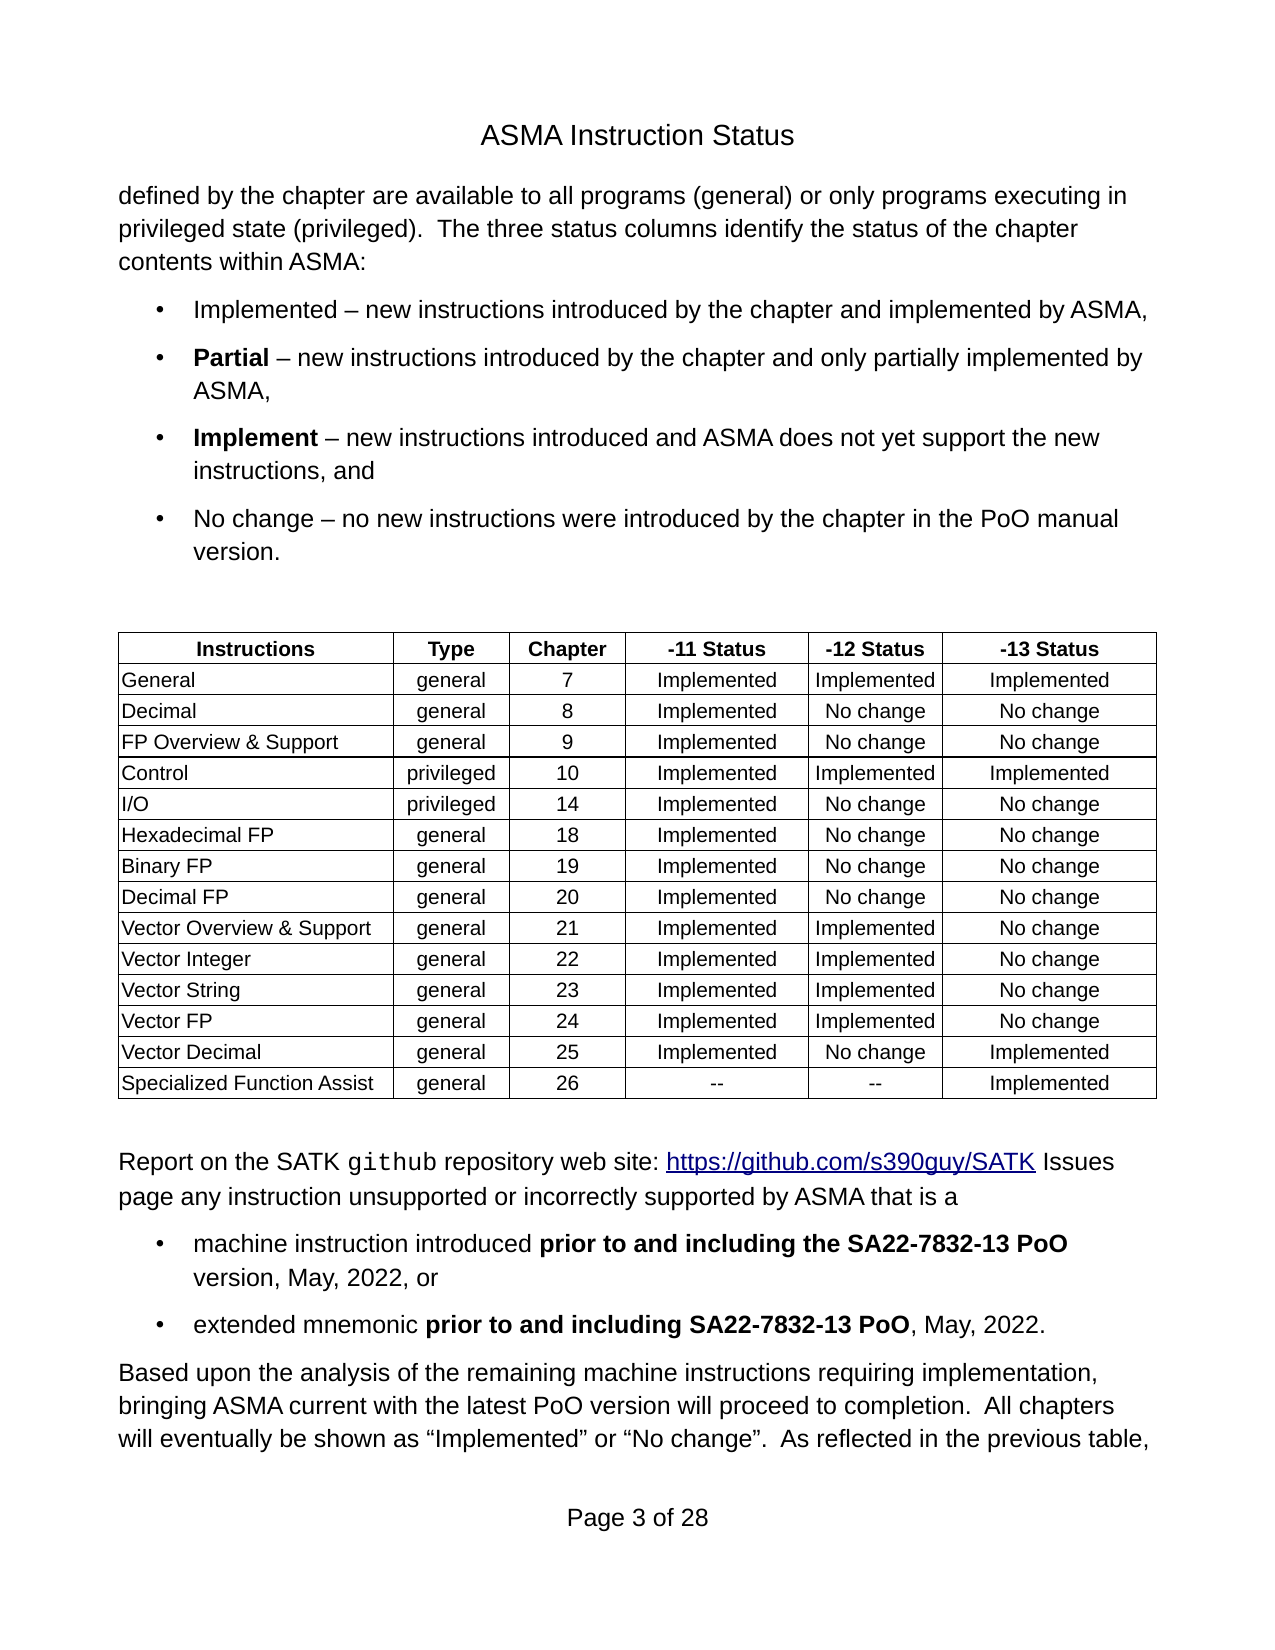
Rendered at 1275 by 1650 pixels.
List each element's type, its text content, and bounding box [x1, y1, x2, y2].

table_cell FP Overview & Support [119, 726, 393, 756]
table_header -13 Status [943, 633, 1156, 663]
table_cell No change [809, 789, 942, 818]
table_cell No change [943, 726, 1156, 756]
table_cell general [394, 726, 509, 756]
table_cell No change [809, 695, 942, 725]
table_cell Vector Integer [119, 944, 393, 974]
table_cell No change [943, 851, 1156, 881]
table_cell general [394, 882, 509, 912]
table_cell I/O [119, 789, 393, 818]
table_cell Implemented [626, 758, 808, 787]
table_cell No change [943, 695, 1156, 725]
table_cell general [394, 695, 509, 725]
text defined by the chapter are available to all programs (general) or only programs executing in privileged state (privileged). The three status columns identify the status of the chapter contents within ASMA: [118, 181, 1157, 276]
table_cell general [394, 975, 509, 1005]
table_cell Vector String [119, 975, 393, 1005]
table_cell general [394, 820, 509, 849]
table_cell Decimal [119, 695, 393, 725]
table_cell General [119, 664, 393, 694]
table_cell 21 [510, 913, 625, 943]
table_cell Implemented [943, 1068, 1156, 1098]
table_cell 18 [510, 820, 625, 849]
table_cell 26 [510, 1068, 625, 1098]
table_header -11 Status [626, 633, 808, 663]
table_cell general [394, 1068, 509, 1098]
table_header Chapter [510, 633, 625, 663]
table_cell 19 [510, 851, 625, 881]
list Partial – new instructions introduced by the chapter and only partially implemented by ASMA, [156, 342, 1157, 404]
table_cell privileged [394, 789, 509, 818]
table_cell Decimal FP [119, 882, 393, 912]
table_cell Implemented [626, 882, 808, 912]
table_cell Implemented [626, 726, 808, 756]
list Implement – new instructions introduced and ASMA does not yet support the new instructions, and [156, 423, 1157, 485]
table_cell Implemented [943, 664, 1156, 694]
table_cell 14 [510, 789, 625, 818]
table_cell 9 [510, 726, 625, 756]
table_cell Implemented [626, 851, 808, 881]
table_header Instructions [119, 633, 393, 663]
table_cell Implemented [809, 758, 942, 787]
table_cell No change [943, 913, 1156, 943]
table_cell Implemented [809, 1006, 942, 1036]
table_cell Implemented [943, 758, 1156, 787]
table_cell Implemented [809, 944, 942, 974]
table_cell Implemented [809, 913, 942, 943]
table_cell Implemented [626, 913, 808, 943]
table_cell No change [809, 851, 942, 881]
table_cell 22 [510, 944, 625, 974]
table_cell -- [809, 1068, 942, 1098]
table_cell Vector Overview & Support [119, 913, 393, 943]
table_cell Vector FP [119, 1006, 393, 1036]
table_cell Vector Decimal [119, 1037, 393, 1067]
table_cell No change [809, 820, 942, 849]
table_cell Implemented [943, 1037, 1156, 1067]
table_cell Implemented [626, 1037, 808, 1067]
table_cell Control [119, 758, 393, 787]
table_cell No change [943, 789, 1156, 818]
table_cell No change [809, 1037, 942, 1067]
table_cell general [394, 851, 509, 881]
table_cell Implemented [626, 695, 808, 725]
table_cell 20 [510, 882, 625, 912]
table_cell 8 [510, 695, 625, 725]
table_cell No change [943, 975, 1156, 1005]
table_cell Implemented [626, 820, 808, 849]
table_cell No change [809, 882, 942, 912]
table_cell general [394, 944, 509, 974]
table_cell Implemented [626, 664, 808, 694]
table_cell 23 [510, 975, 625, 1005]
table_header Type [394, 633, 509, 663]
table_cell 25 [510, 1037, 625, 1067]
table_cell No change [943, 944, 1156, 974]
table_cell Implemented [809, 664, 942, 694]
table_cell general [394, 1006, 509, 1036]
list extended mnemonic prior to and including SA22-7832-13 PoO, May, 2022. [156, 1310, 1157, 1339]
table_cell general [394, 913, 509, 943]
table_cell Hexadecimal FP [119, 820, 393, 849]
table_cell No change [943, 1006, 1156, 1036]
list machine instruction introduced prior to and including the SA22-7832-13 PoO version, May, 2022, or [156, 1229, 1157, 1291]
table_cell No change [943, 882, 1156, 912]
table_cell No change [943, 820, 1156, 849]
table_cell Implemented [809, 975, 942, 1005]
table_cell 10 [510, 758, 625, 787]
text Based upon the analysis of the remaining machine instructions requiring implementation, bringing ASMA current with the latest PoO version will proceed to completion. All chapters will eventually be shown as “Implemented” or “No change”. As reflected in the previous table, [118, 1358, 1157, 1453]
list No change – no new instructions were introduced by the chapter in the PoO manual version. [156, 504, 1157, 566]
table_cell Implemented [626, 789, 808, 818]
list Implemented – new instructions introduced by the chapter and implemented by ASMA, [156, 295, 1157, 324]
table_cell general [394, 664, 509, 694]
table_cell 7 [510, 664, 625, 694]
table_cell Implemented [626, 944, 808, 974]
text Report on the SATK github repository web site: https://github.com/s390guy/SATK Issues page any instruction unsupported or incorrectly supported by ASMA that is a [118, 1147, 1157, 1211]
table_cell -- [626, 1068, 808, 1098]
table_cell Specialized Function Assist [119, 1068, 393, 1098]
table_cell 24 [510, 1006, 625, 1036]
table_cell general [394, 1037, 509, 1067]
table_header -12 Status [809, 633, 942, 663]
table_cell privileged [394, 758, 509, 787]
table_cell Implemented [626, 1006, 808, 1036]
table_cell Binary FP [119, 851, 393, 881]
table_cell No change [809, 726, 942, 756]
table_cell Implemented [626, 975, 808, 1005]
